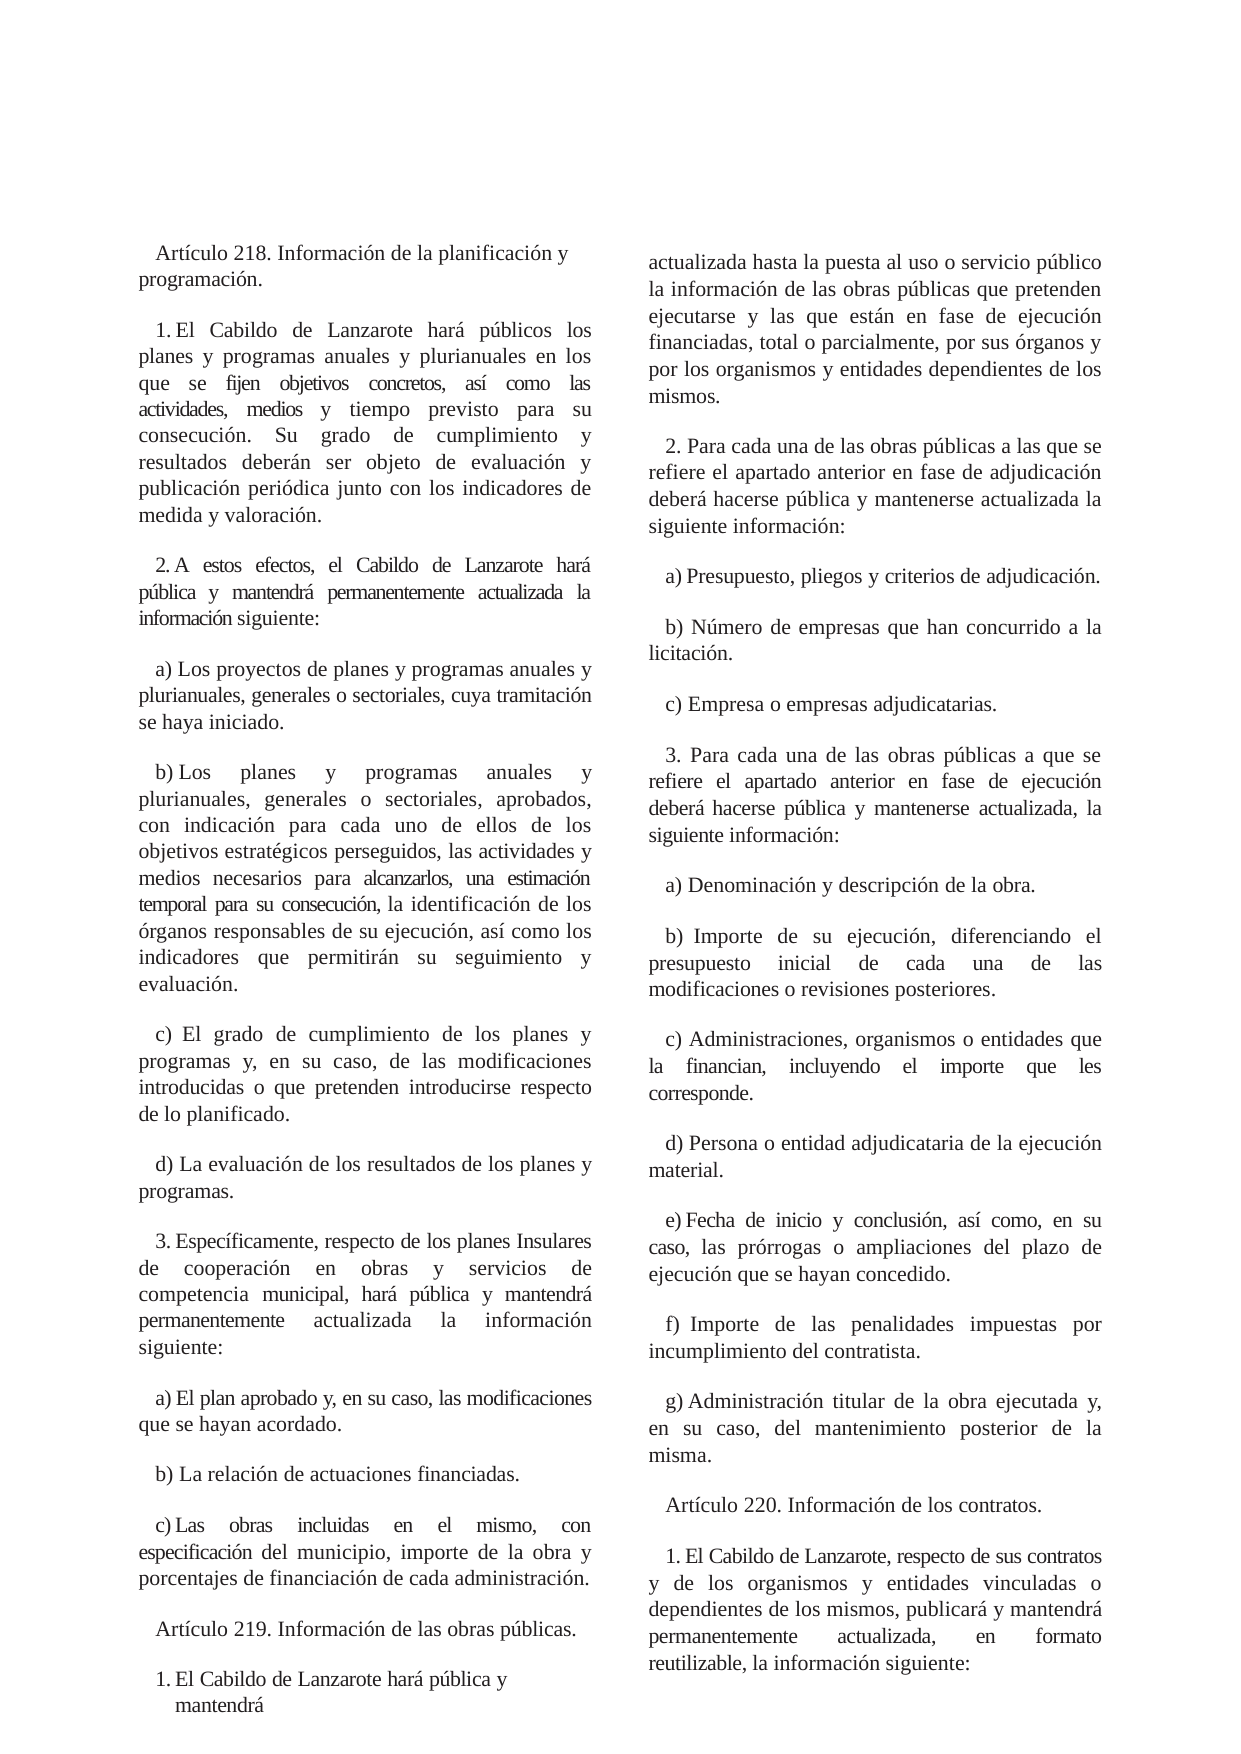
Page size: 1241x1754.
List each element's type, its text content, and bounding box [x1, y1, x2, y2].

list El Cabildo de Lanzarote hará públicos los planes y programas anuales y plurianuales en los que se fijen objetivos concretos, así como las actividades, medios y tiempo previsto para su consecución. Su grado de cumplimiento y resultados deberán ser objeto de evaluación y publicación periódica junto con los indicadores de medida y valoración. [138, 317, 592, 527]
list El grado de cumplimiento de los planes y programas y, en su caso, de las modificaciones introducidas o que pretenden introducirse respecto de lo planificado. [138, 1021, 592, 1126]
list Importe de las penalidades impuestas por incumplimiento del contratista. [648, 1311, 1102, 1363]
list Persona o entidad adjudicataria de la ejecución material. [648, 1130, 1102, 1182]
list Importe de su ejecución, diferenciando el presupuesto inicial de cada una de las modificaciones o revisiones posteriores. [648, 923, 1102, 1001]
list Presupuesto, pliegos y criterios de adjudicación. [665, 563, 1113, 588]
list Los planes y programas anuales y plurianuales, generales o sectoriales, aprobados, con indicación para cada uno de ellos de los objetivos estratégicos perseguidos, las actividades y medios necesarios para alcanzarlos, una estimación temporal para su consecución, la identificación de los órganos responsables de su ejecución, así como los indicadores que permitirán su seguimiento y evaluación. [138, 759, 592, 996]
list El Cabildo de Lanzarote, respecto de sus contratos y de los organismos y entidades vinculadas o dependientes de los mismos, publicará y mantendrá permanentemente actualizada, en formato reutilizable, la información siguiente: [648, 1543, 1102, 1675]
list A estos efectos, el Cabildo de Lanzarote hará pública y mantendrá permanentemente actualizada la información siguiente: [138, 552, 592, 631]
list Número de empresas que han concurrido a la licitación. [648, 614, 1102, 666]
text actualizada hasta la puesta al uso o servicio público la información de las obras públicas que pretenden ejecutarse y las que están en fase de ejecución financiadas, total o parcialmente, por sus órganos y por los organismos y entidades dependientes de los mismos. [648, 249, 1102, 408]
list Fecha de inicio y conclusión, así como, en su caso, las prórrogas o ampliaciones del plazo de ejecución que se hayan concedido. [648, 1207, 1102, 1286]
list Las obras incluidas en el mismo, con especificación del municipio, importe de la obra y porcentajes de financiación de cada administración. [138, 1512, 592, 1590]
list La relación de actuaciones financiadas. [155, 1461, 596, 1487]
list La evaluación de los resultados de los planes y programas. [138, 1151, 592, 1203]
list El plan aprobado y, en su caso, las modificaciones que se hayan acordado. [138, 1384, 592, 1436]
list Para cada una de las obras públicas a que se refiere el apartado anterior en fase de ejecución deberá hacerse pública y mantenerse actualizada, la siguiente información: [648, 742, 1102, 847]
list Administración titular de la obra ejecutada y, en su caso, del mantenimiento posterior de la misma. [648, 1388, 1102, 1467]
list Los proyectos de planes y programas anuales y plurianuales, generales o sectoriales, cuya tramitación se haya iniciado. [138, 656, 592, 734]
list Específicamente, respecto de los planes Insulares de cooperación en obras y servicios de competencia municipal, hará pública y mantendrá permanentemente actualizada la información siguiente: [138, 1228, 592, 1359]
list Denominación y descripción de la obra. [665, 872, 1113, 897]
list Administraciones, organismos o entidades que la financian, incluyendo el importe que les corresponde. [648, 1026, 1102, 1105]
list Empresa o empresas adjudicatarias. [665, 691, 1113, 716]
list Para cada una de las obras públicas a las que se refiere el apartado anterior en fase de adjudicación deberá hacerse pública y mantenerse actualizada la siguiente información: [648, 433, 1102, 538]
text Artículo 219. Información de las obras públicas. [155, 1616, 596, 1641]
text Artículo 220. Información de los contratos. [665, 1492, 1113, 1517]
text Artículo 218. Información de la planificación y programación. [138, 240, 596, 291]
list El Cabildo de Lanzarote hará pública y mantendrá [155, 1666, 596, 1717]
